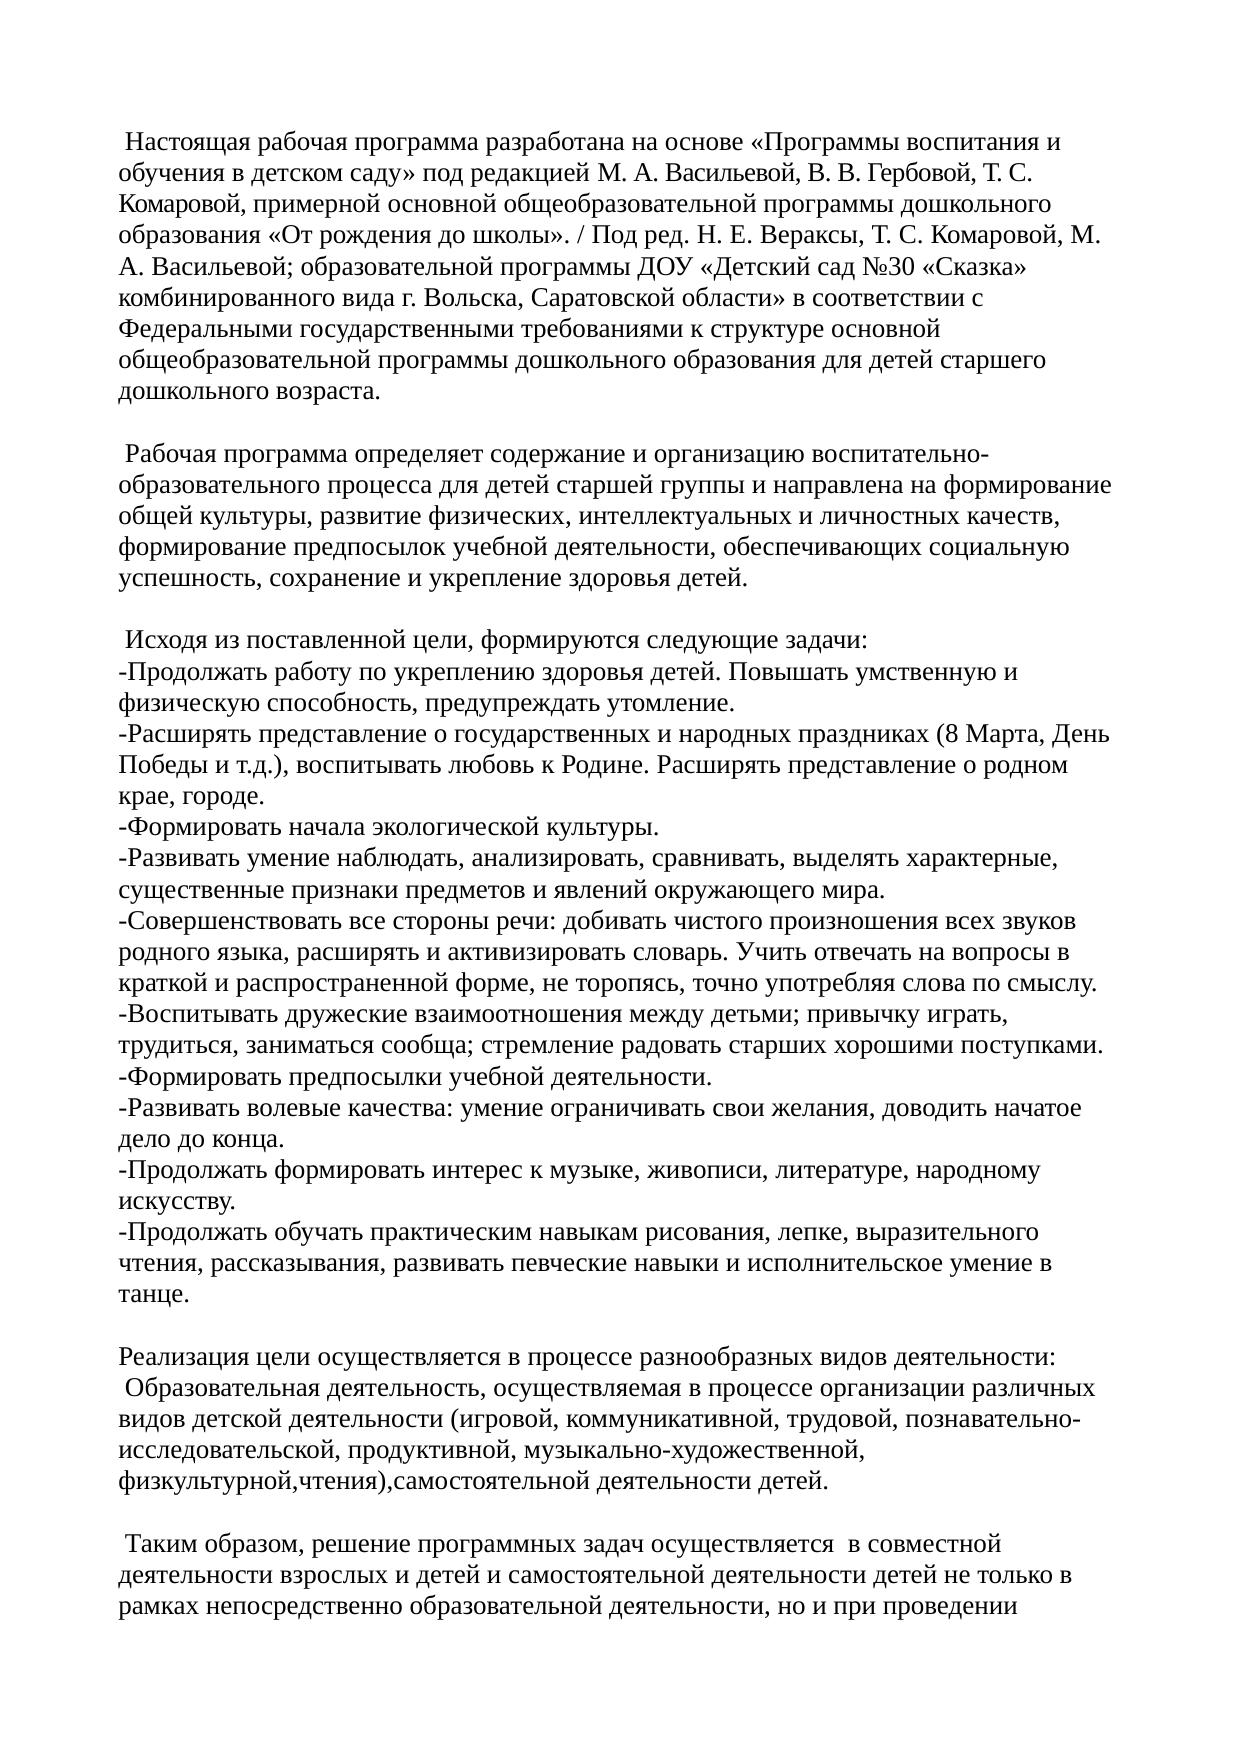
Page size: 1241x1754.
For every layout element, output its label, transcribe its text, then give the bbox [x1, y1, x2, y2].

text -Формировать начала экологической культуры. [118, 810, 1122, 842]
text -Продолжать работу по укреплению здоровья детей. Повышать умственную и физическую способность, предупреждать утомление. [118, 655, 1122, 717]
text Реализация цели осуществляется в процессе разнообразных видов деятельности: [118, 1340, 1122, 1371]
text Исходя из поставленной цели, формируются следующие задачи: [118, 623, 1122, 655]
text Рабочая программа определяет содержание и организацию воспитательно-образовательного процесса для детей старшей группы и направлена на формирование общей культуры, развитие физических, интеллектуальных и личностных качеств, формирование предпосылок учебной деятельности, обеспечивающих социальную успешность, сохранение и укрепление здоровья детей. [118, 437, 1122, 592]
text -Развивать волевые качества: умение ограничивать свои желания, доводить начатое дело до конца. [118, 1091, 1122, 1153]
text -Расширять представление о государственных и народных праздниках (8 Марта, День Победы и т.д.), воспитывать любовь к Родине. Расширять представление о родном крае, городе. [118, 717, 1122, 810]
text Образовательная деятельность, осуществляемая в процессе организации различных видов детской деятельности (игровой, коммуникативной, трудовой, познавательно-исследовательской, продуктивной, музыкально-художественной, физкультурной,чтения),самостоятельной деятельности детей. [118, 1371, 1122, 1496]
text -Продолжать обучать практическим навыкам рисования, лепке, выразительного чтения, рассказывания, развивать певческие навыки и исполнительское умение в танце. [118, 1215, 1122, 1309]
text -Совершенствовать все стороны речи: добивать чистого произношения всех звуков родного языка, расширять и активизировать словарь. Учить отвечать на вопросы в краткой и распространенной форме, не торопясь, точно употребляя слова по смыслу. [118, 904, 1122, 997]
text -Продолжать формировать интерес к музыке, живописи, литературе, народному искусству. [118, 1153, 1122, 1215]
text Таким образом, решение программных задач осуществляется в совместной деятельности взрослых и детей и самостоятельной деятельности детей не только в рамках непосредственно образовательной деятельности, но и при проведении [118, 1527, 1122, 1620]
text -Формировать предпосылки учебной деятельности. [118, 1059, 1122, 1091]
text Настоящая рабочая программа разработана на основе «Программы воспитания и обучения в детском саду» под редакцией М. А. Васильевой, В. В. Гербовой, Т. С. Комаровой, примерной основной общеобразовательной программы дошкольного образования «От рождения до школы». / Под ред. Н. Е. Вераксы, Т. С. Комаровой, М. А. Васильевой; образовательной программы ДОУ «Детский сад №30 «Сказка» комбинированного вида г. Вольска, Саратовской области» в соответствии с Федеральными государственными требованиями к структуре основной общеобразовательной программы дошкольного образования для детей старшего дошкольного возраста. [118, 125, 1122, 406]
text -Развивать умение наблюдать, анализировать, сравнивать, выделять характерные, существенные признаки предметов и явлений окружающего мира. [118, 842, 1122, 904]
text -Воспитывать дружеские взаимоотношения между детьми; привычку играть, трудиться, заниматься сообща; стремление радовать старших хорошими поступками. [118, 997, 1122, 1059]
